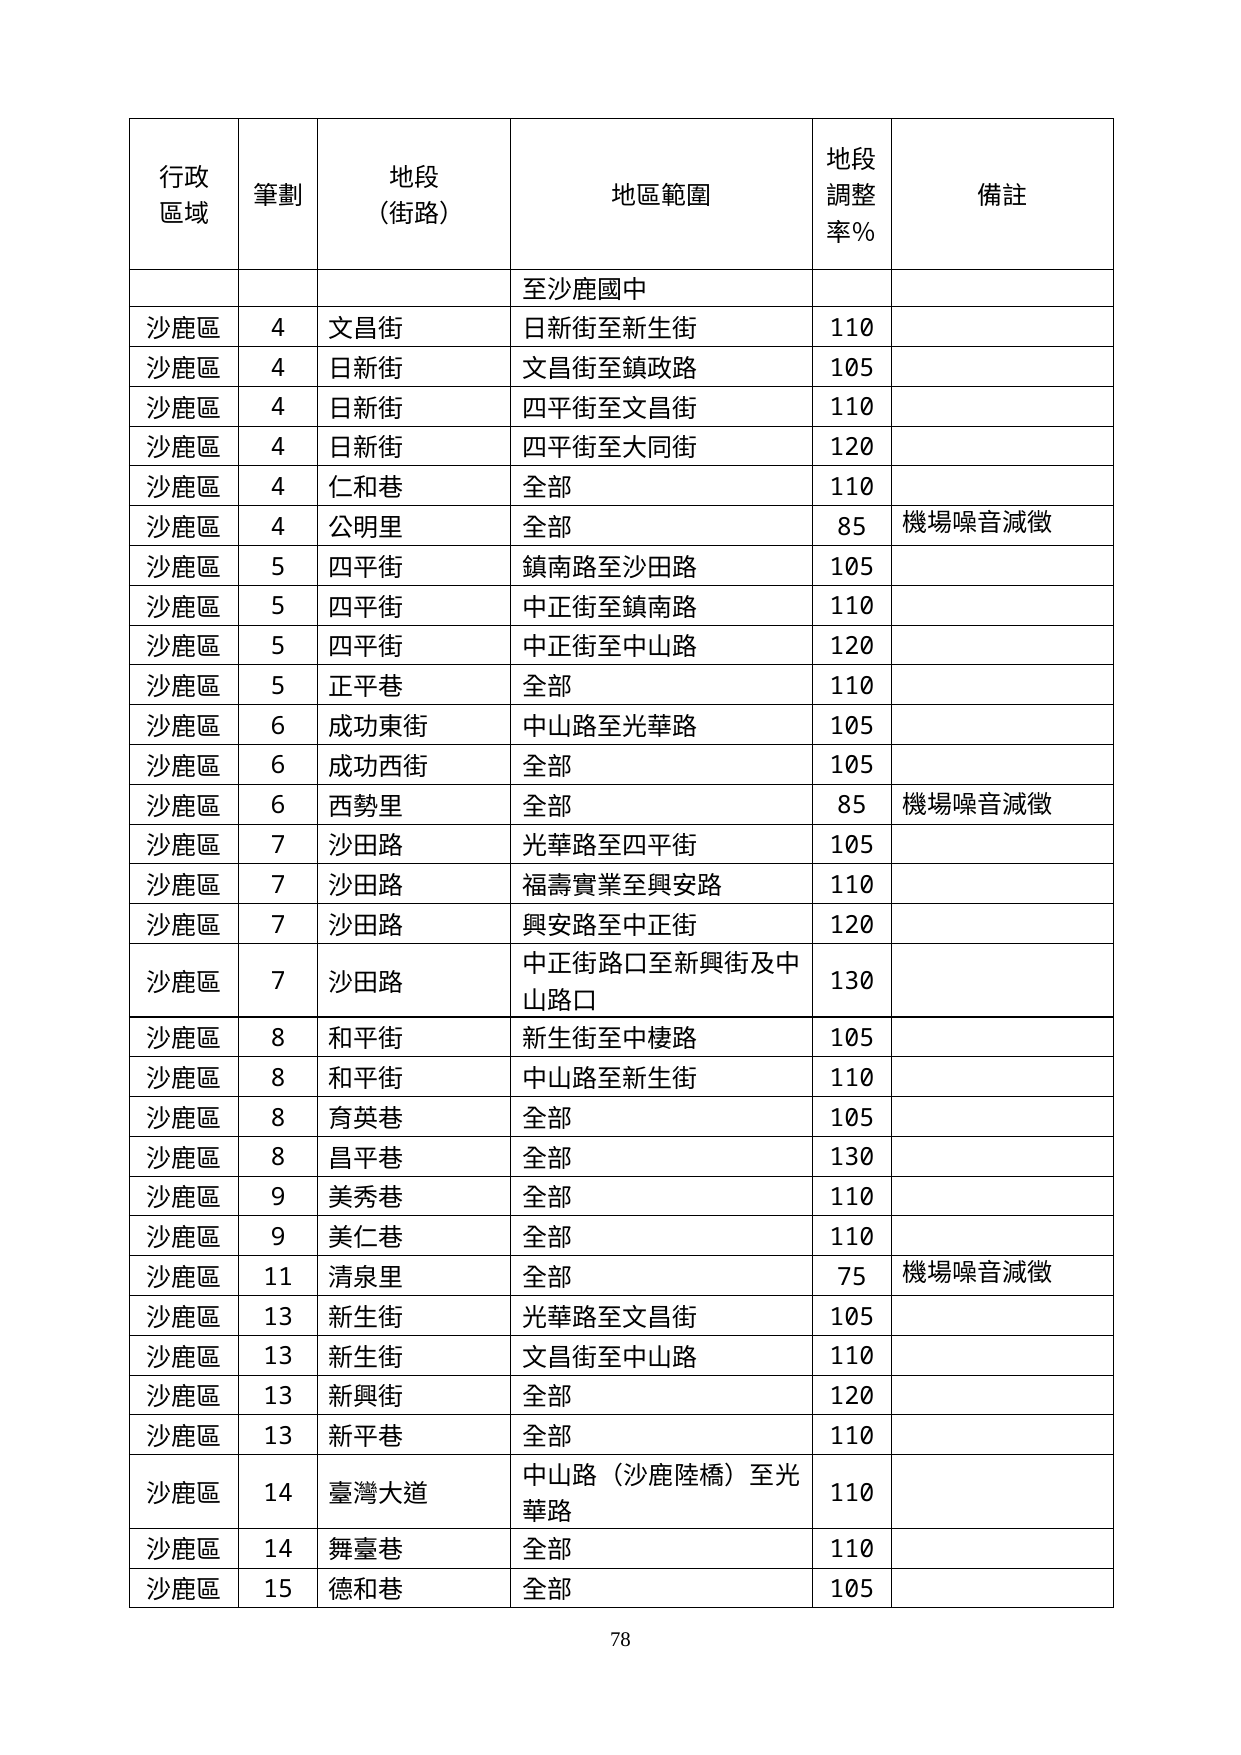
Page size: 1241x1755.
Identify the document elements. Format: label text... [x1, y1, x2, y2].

table_cell 正平巷 [318, 665, 510, 704]
table_cell [892, 1336, 1113, 1374]
table_cell 舞臺巷 [318, 1529, 510, 1567]
table_cell 沙鹿區 [130, 427, 238, 465]
table_cell [892, 904, 1113, 943]
table_cell [892, 546, 1113, 585]
table_cell 全部 [511, 785, 812, 823]
table_cell 110 [813, 1057, 891, 1096]
table_cell 7 [239, 864, 317, 903]
table_cell 日新街至新生街 [511, 307, 812, 346]
table_cell 105 [813, 347, 891, 386]
table_cell [892, 705, 1113, 744]
table_cell [892, 1137, 1113, 1176]
table_cell [130, 270, 238, 306]
table_cell 四平街至文昌街 [511, 387, 812, 426]
table_cell 沙鹿區 [130, 1455, 238, 1528]
table_cell 7 [239, 904, 317, 943]
table_cell 昌平巷 [318, 1137, 510, 1176]
table_cell 6 [239, 785, 317, 823]
table_cell 和平街 [318, 1057, 510, 1096]
table_cell 13 [239, 1336, 317, 1374]
table_cell 西勢里 [318, 785, 510, 823]
table_cell [892, 427, 1113, 465]
table_cell 110 [813, 1455, 891, 1528]
table_cell 110 [813, 1177, 891, 1215]
table_cell 新生街至中棲路 [511, 1018, 812, 1056]
table_cell 沙鹿區 [130, 745, 238, 784]
table_header 地段調整率％ [813, 119, 891, 269]
table_cell 沙鹿區 [130, 864, 238, 903]
table_cell 中山路至光華路 [511, 705, 812, 744]
table_cell [892, 387, 1113, 426]
table_cell 新生街 [318, 1336, 510, 1374]
table_cell 沙鹿區 [130, 825, 238, 863]
table_cell 沙田路 [318, 944, 510, 1016]
table_cell 沙鹿區 [130, 506, 238, 545]
table_cell 沙鹿區 [130, 1569, 238, 1607]
table_cell 德和巷 [318, 1569, 510, 1607]
table_cell 130 [813, 1137, 891, 1176]
table_cell 85 [813, 785, 891, 823]
table_cell 成功西街 [318, 745, 510, 784]
table_header 備註 [892, 119, 1113, 269]
table_cell 8 [239, 1018, 317, 1056]
table_cell [239, 270, 317, 306]
table_cell [813, 270, 891, 306]
table_cell 85 [813, 506, 891, 545]
table_cell 7 [239, 944, 317, 1016]
table_cell [892, 270, 1113, 306]
table_cell [892, 1097, 1113, 1136]
table_cell 4 [239, 506, 317, 545]
table_cell [892, 307, 1113, 346]
table_cell 5 [239, 546, 317, 585]
table_cell 105 [813, 546, 891, 585]
table_cell 文昌街至中山路 [511, 1336, 812, 1374]
table_cell 成功東街 [318, 705, 510, 744]
table_cell 文昌街 [318, 307, 510, 346]
table_cell 機場噪音減徵 [892, 506, 1113, 545]
table_cell 全部 [511, 1216, 812, 1255]
table_cell 沙鹿區 [130, 586, 238, 624]
table_cell 8 [239, 1137, 317, 1176]
table_cell 110 [813, 665, 891, 704]
table_cell [892, 1216, 1113, 1255]
table_cell 13 [239, 1296, 317, 1335]
table_cell 光華路至四平街 [511, 825, 812, 863]
table_cell 沙鹿區 [130, 626, 238, 664]
table_cell 中山路至新生街 [511, 1057, 812, 1096]
table_cell [892, 745, 1113, 784]
table_cell [892, 1415, 1113, 1454]
table_cell 110 [813, 864, 891, 903]
table_cell 興安路至中正街 [511, 904, 812, 943]
table_cell [892, 1569, 1113, 1607]
table_cell [892, 1177, 1113, 1215]
table_cell 沙鹿區 [130, 1137, 238, 1176]
table_cell 7 [239, 825, 317, 863]
table_cell 沙鹿區 [130, 546, 238, 585]
table_cell 120 [813, 626, 891, 664]
table_cell 沙鹿區 [130, 387, 238, 426]
table_cell 沙鹿區 [130, 904, 238, 943]
table_cell 沙田路 [318, 864, 510, 903]
table_cell 文昌街至鎮政路 [511, 347, 812, 386]
table_cell 沙鹿區 [130, 1296, 238, 1335]
table_cell 4 [239, 387, 317, 426]
table_cell 沙鹿區 [130, 665, 238, 704]
table_cell 110 [813, 307, 891, 346]
table_cell 105 [813, 1296, 891, 1335]
table_cell 公明里 [318, 506, 510, 545]
table_cell 120 [813, 904, 891, 943]
table_cell 沙鹿區 [130, 1415, 238, 1454]
table_cell 全部 [511, 1137, 812, 1176]
table_header 地段 （街路） [318, 119, 510, 269]
table_cell 仁和巷 [318, 466, 510, 505]
table_cell 福壽實業至興安路 [511, 864, 812, 903]
table_cell [892, 944, 1113, 1016]
table_cell 全部 [511, 1177, 812, 1215]
table_cell [892, 864, 1113, 903]
table_cell 和平街 [318, 1018, 510, 1056]
table_cell 全部 [511, 466, 812, 505]
table_cell 沙鹿區 [130, 785, 238, 823]
table_cell [892, 1529, 1113, 1567]
table_cell 全部 [511, 1256, 812, 1295]
table_cell 沙鹿區 [130, 1216, 238, 1255]
table_header 筆劃 [239, 119, 317, 269]
table_cell 新平巷 [318, 1415, 510, 1454]
table_cell 14 [239, 1529, 317, 1567]
table_cell 105 [813, 1018, 891, 1056]
table_cell 全部 [511, 745, 812, 784]
table_cell 至沙鹿國中 [511, 270, 812, 306]
table_cell 8 [239, 1097, 317, 1136]
table_cell 105 [813, 825, 891, 863]
table_cell 4 [239, 347, 317, 386]
table_cell 沙鹿區 [130, 1057, 238, 1096]
table_cell 新興街 [318, 1376, 510, 1414]
table_cell 15 [239, 1569, 317, 1607]
table_cell 110 [813, 1529, 891, 1567]
table_cell 全部 [511, 1415, 812, 1454]
table_cell 鎮南路至沙田路 [511, 546, 812, 585]
table_cell 110 [813, 387, 891, 426]
table_cell 5 [239, 665, 317, 704]
table_cell 11 [239, 1256, 317, 1295]
table_cell 臺灣大道 [318, 1455, 510, 1528]
table_cell 5 [239, 626, 317, 664]
table_cell 105 [813, 1569, 891, 1607]
table_cell 四平街 [318, 626, 510, 664]
table_cell 8 [239, 1057, 317, 1096]
table_cell 美仁巷 [318, 1216, 510, 1255]
table_cell 沙鹿區 [130, 466, 238, 505]
table_cell 沙鹿區 [130, 1376, 238, 1414]
table_cell 沙鹿區 [130, 1256, 238, 1295]
table_cell 9 [239, 1216, 317, 1255]
table_cell 中正街至中山路 [511, 626, 812, 664]
table_cell 沙鹿區 [130, 1018, 238, 1056]
table_cell 沙鹿區 [130, 307, 238, 346]
table_cell 沙鹿區 [130, 1529, 238, 1567]
table_cell 日新街 [318, 347, 510, 386]
table_cell 全部 [511, 1569, 812, 1607]
table_cell 光華路至文昌街 [511, 1296, 812, 1335]
table_cell 110 [813, 1216, 891, 1255]
table_cell 110 [813, 586, 891, 624]
table_cell 4 [239, 307, 317, 346]
table_cell 機場噪音減徵 [892, 785, 1113, 823]
table_cell 120 [813, 427, 891, 465]
table_cell [892, 466, 1113, 505]
table_cell 130 [813, 944, 891, 1016]
table_cell [892, 1057, 1113, 1096]
table_cell 沙鹿區 [130, 944, 238, 1016]
table_cell 四平街 [318, 586, 510, 624]
table_cell 育英巷 [318, 1097, 510, 1136]
table_cell 沙田路 [318, 825, 510, 863]
table_cell 全部 [511, 1529, 812, 1567]
table_cell 清泉里 [318, 1256, 510, 1295]
table_cell [892, 825, 1113, 863]
table_cell [892, 626, 1113, 664]
table_cell 全部 [511, 506, 812, 545]
table_cell 美秀巷 [318, 1177, 510, 1215]
table_cell [892, 1296, 1113, 1335]
table_cell 105 [813, 705, 891, 744]
table_cell 沙鹿區 [130, 1336, 238, 1374]
table_cell 沙田路 [318, 904, 510, 943]
table_header 地區範圍 [511, 119, 812, 269]
table_cell 中正街路口至新興街及中山路口 [511, 944, 812, 1016]
table_cell 沙鹿區 [130, 1097, 238, 1136]
table_cell 全部 [511, 1097, 812, 1136]
table_cell 4 [239, 427, 317, 465]
table_cell [892, 1455, 1113, 1528]
table_cell 沙鹿區 [130, 1177, 238, 1215]
table_cell 全部 [511, 665, 812, 704]
table_cell 6 [239, 705, 317, 744]
table_cell 全部 [511, 1376, 812, 1414]
table_cell 四平街至大同街 [511, 427, 812, 465]
table_cell [892, 1376, 1113, 1414]
table_cell 105 [813, 745, 891, 784]
table_cell 機場噪音減徵 [892, 1256, 1113, 1295]
table_cell 110 [813, 1336, 891, 1374]
table_cell 沙鹿區 [130, 705, 238, 744]
table_cell 中山路（沙鹿陸橋）至光華路 [511, 1455, 812, 1528]
table_cell 14 [239, 1455, 317, 1528]
table_cell 日新街 [318, 427, 510, 465]
table_cell 13 [239, 1415, 317, 1454]
table_cell 6 [239, 745, 317, 784]
table_cell 105 [813, 1097, 891, 1136]
table_cell [318, 270, 510, 306]
table_cell 120 [813, 1376, 891, 1414]
table_cell 110 [813, 1415, 891, 1454]
table_cell 75 [813, 1256, 891, 1295]
table_cell 13 [239, 1376, 317, 1414]
table_cell 110 [813, 466, 891, 505]
table_cell [892, 665, 1113, 704]
table_cell 9 [239, 1177, 317, 1215]
table_cell 4 [239, 466, 317, 505]
table_cell 中正街至鎮南路 [511, 586, 812, 624]
table_cell [892, 1018, 1113, 1056]
table_cell [892, 586, 1113, 624]
table_cell 5 [239, 586, 317, 624]
table_cell 四平街 [318, 546, 510, 585]
table_cell [892, 347, 1113, 386]
table_header 行政 區域 [130, 119, 238, 269]
table_cell 沙鹿區 [130, 347, 238, 386]
table_cell 日新街 [318, 387, 510, 426]
table_cell 新生街 [318, 1296, 510, 1335]
